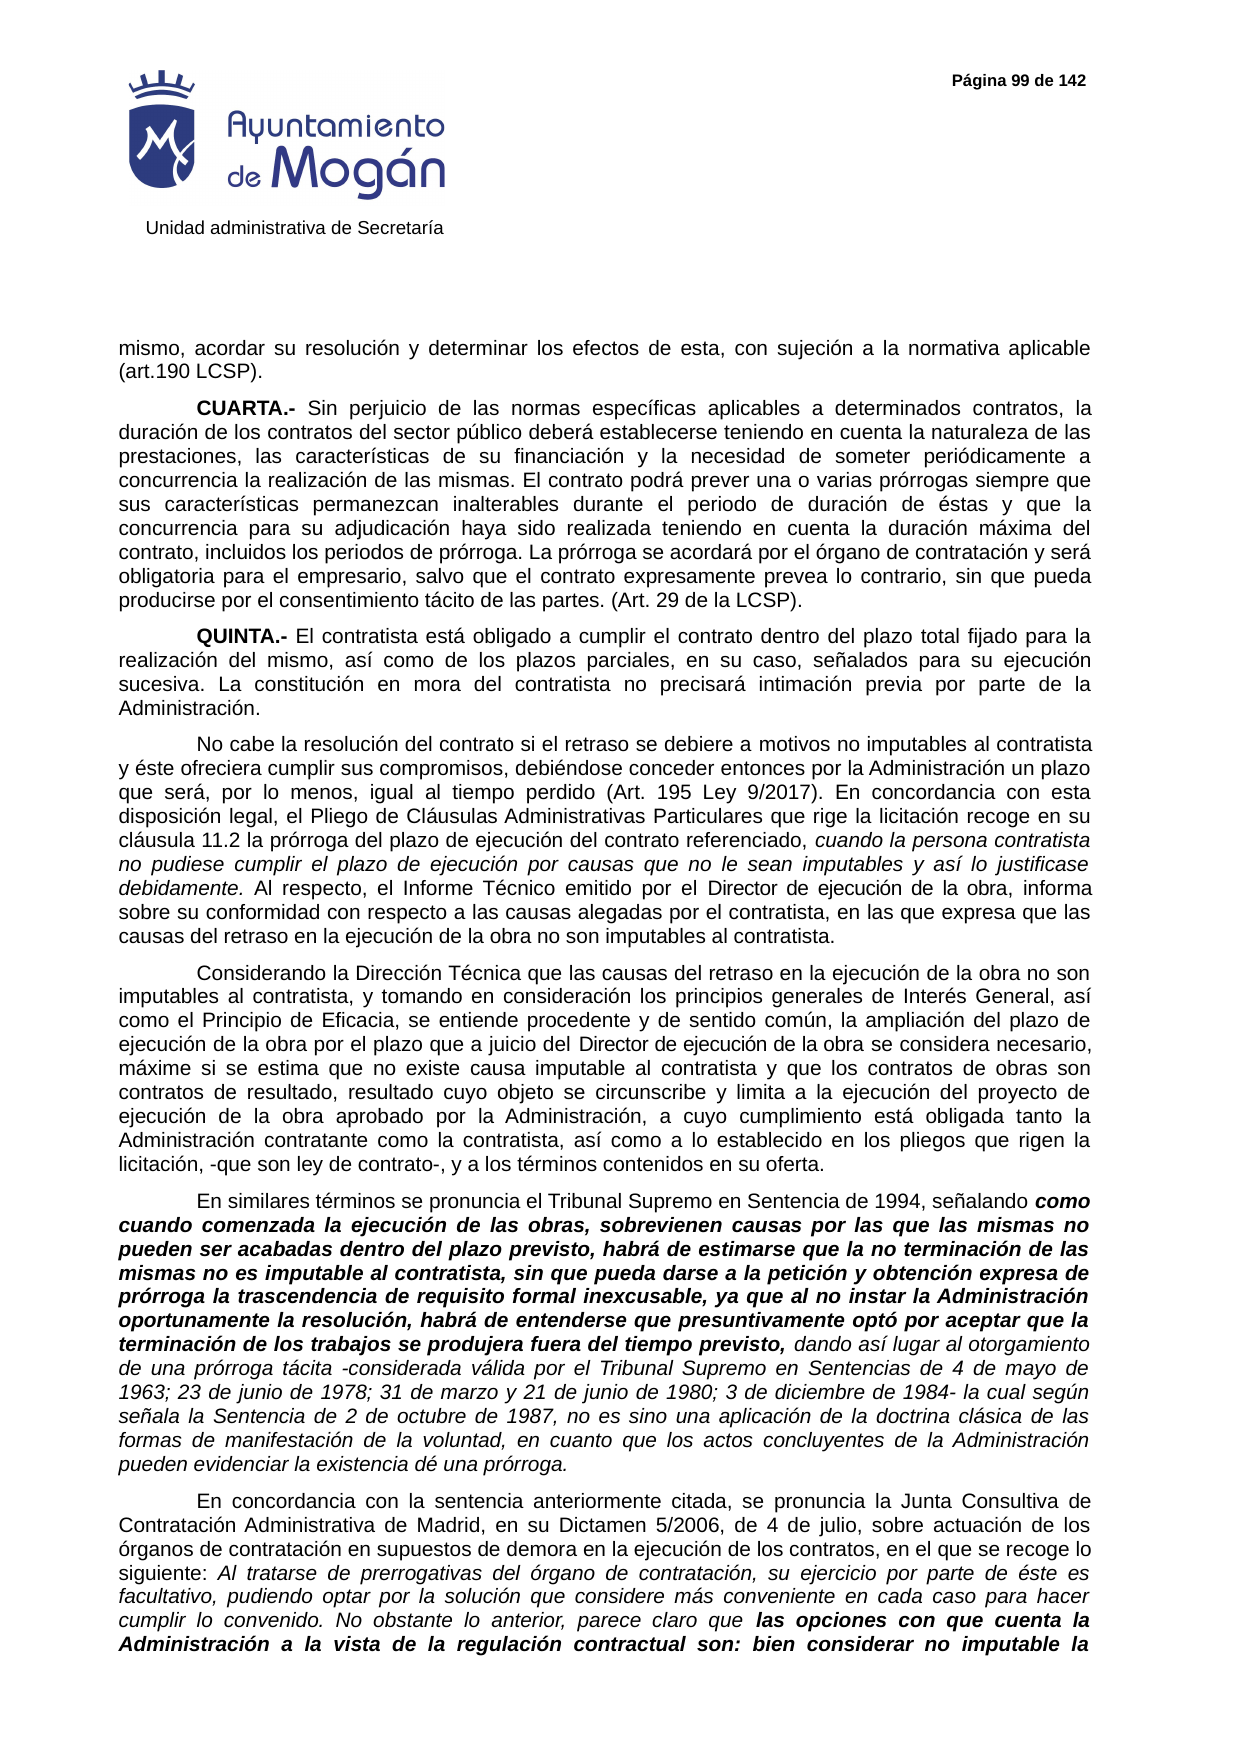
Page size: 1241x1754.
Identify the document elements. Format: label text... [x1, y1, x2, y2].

text En concordancia con la sentencia anteriormente citada, se pronuncia la Junta Consultiva de Contratación Administrativa de Madrid, en su Dictamen 5/2006, de 4 de julio, sobre actuación de los órganos de contratación en supuestos de demora en la ejecución de los contratos, en el que se recoge lo siguiente: Al tratarse de prerrogativas del órgano de contratación, su ejercicio por parte de éste es facultativo, pudiendo optar por la solución que considere más conveniente en cada caso para hacer cumplir lo convenido. No obstante lo anterior, parece claro que las opciones con que cuenta la Administración a la vista de la regulación contractual son: bien considerar no imputable la [118, 1488, 1092, 1656]
picture [128, 70, 445, 206]
text No cabe la resolución del contrato si el retraso se debiere a motivos no imputables al contratista y éste ofreciera cumplir sus compromisos, debiéndose conceder entonces por la Administración un plazo que será, por lo menos, igual al tiempo perdido (Art. 195 Ley 9/2017). En concordancia con esta disposición legal, el Pliego de Cláusulas Administrativas Particulares que rige la licitación recoge en su cláusula 11.2 la prórroga del plazo de ejecución del contrato referenciado, cuando la persona contratista no pudiese cumplir el plazo de ejecución por causas que no le sean imputables y así lo justificase debidamente. Al respecto, el Informe Técnico emitido por el Director de ejecución de la obra, informa sobre su conformidad con respecto a las causas alegadas por el contratista, en las que expresa que las causas del retraso en la ejecución de la obra no son imputables al contratista. [118, 732, 1092, 948]
text En similares términos se pronuncia el Tribunal Supremo en Sentencia de 1994, señalando como cuando comenzada la ejecución de las obras, sobrevienen causas por las que las mismas no pueden ser acabadas dentro del plazo previsto, habrá de estimarse que la no terminación de las mismas no es imputable al contratista, sin que pueda darse a la petición y obtención expresa de prórroga la trascendencia de requisito formal inexcusable, ya que al no instar la Administración oportunamente la resolución, habrá de entenderse que presuntivamente optó por aceptar que la terminación de los trabajos se produjera fuera del tiempo previsto, dando así lugar al otorgamiento de una prórroga tácita -considerada válida por el Tribunal Supremo en Sentencias de 4 de mayo de 1963; 23 de junio de 1978; 31 de marzo y 21 de junio de 1980; 3 de diciembre de 1984- la cual según señala la Sentencia de 2 de octubre de 1987, no es sino una aplicación de la doctrina clásica de las formas de manifestación de la voluntad, en cuanto que los actos concluyentes de la Administración pueden evidenciar la existencia dé una prórroga. [118, 1188, 1092, 1476]
text QUINTA.- El contratista está obligado a cumplir el contrato dentro del plazo total fijado para la realización del mismo, así como de los plazos parciales, en su caso, señalados para su ejecución sucesiva. La constitución en mora del contratista no precisará intimación previa por parte de la Administración. [118, 624, 1092, 720]
text CUARTA.- Sin perjuicio de las normas específicas aplicables a determinados contratos, la duración de los contratos del sector público deberá establecerse teniendo en cuenta la naturaleza de las prestaciones, las características de su financiación y la necesidad de someter periódicamente a concurrencia la realización de las mismas. El contrato podrá prever una o varias prórrogas siempre que sus características permanezcan inalterables durante el periodo de duración de éstas y que la concurrencia para su adjudicación haya sido realizada teniendo en cuenta la duración máxima del contrato, incluidos los periodos de prórroga. La prórroga se acordará por el órgano de contratación y será obligatoria para el empresario, salvo que el contrato expresamente prevea lo contrario, sin que pueda producirse por el consentimiento tácito de las partes. (Art. 29 de la LCSP). [118, 396, 1092, 611]
text Considerando la Dirección Técnica que las causas del retraso en la ejecución de la obra no son imputables al contratista, y tomando en consideración los principios generales de Interés General, así como el Principio de Eficacia, se entiende procedente y de sentido común, la ampliación del plazo de ejecución de la obra por el plazo que a juicio del Director de ejecución de la obra se considera necesario, máxime si se estima que no existe causa imputable al contratista y que los contratos de obras son contratos de resultado, resultado cuyo objeto se circunscribe y limita a la ejecución del proyecto de ejecución de la obra aprobado por la Administración, a cuyo cumplimiento está obligada tanto la Administración contratante como la contratista, así como a lo establecido en los pliegos que rigen la licitación, -que son ley de contrato-, y a los términos contenidos en su oferta. [118, 960, 1092, 1176]
text mismo, acordar su resolución y determinar los efectos de esta, con sujeción a la normativa aplicable (art.190 LCSP). [118, 335, 1092, 383]
